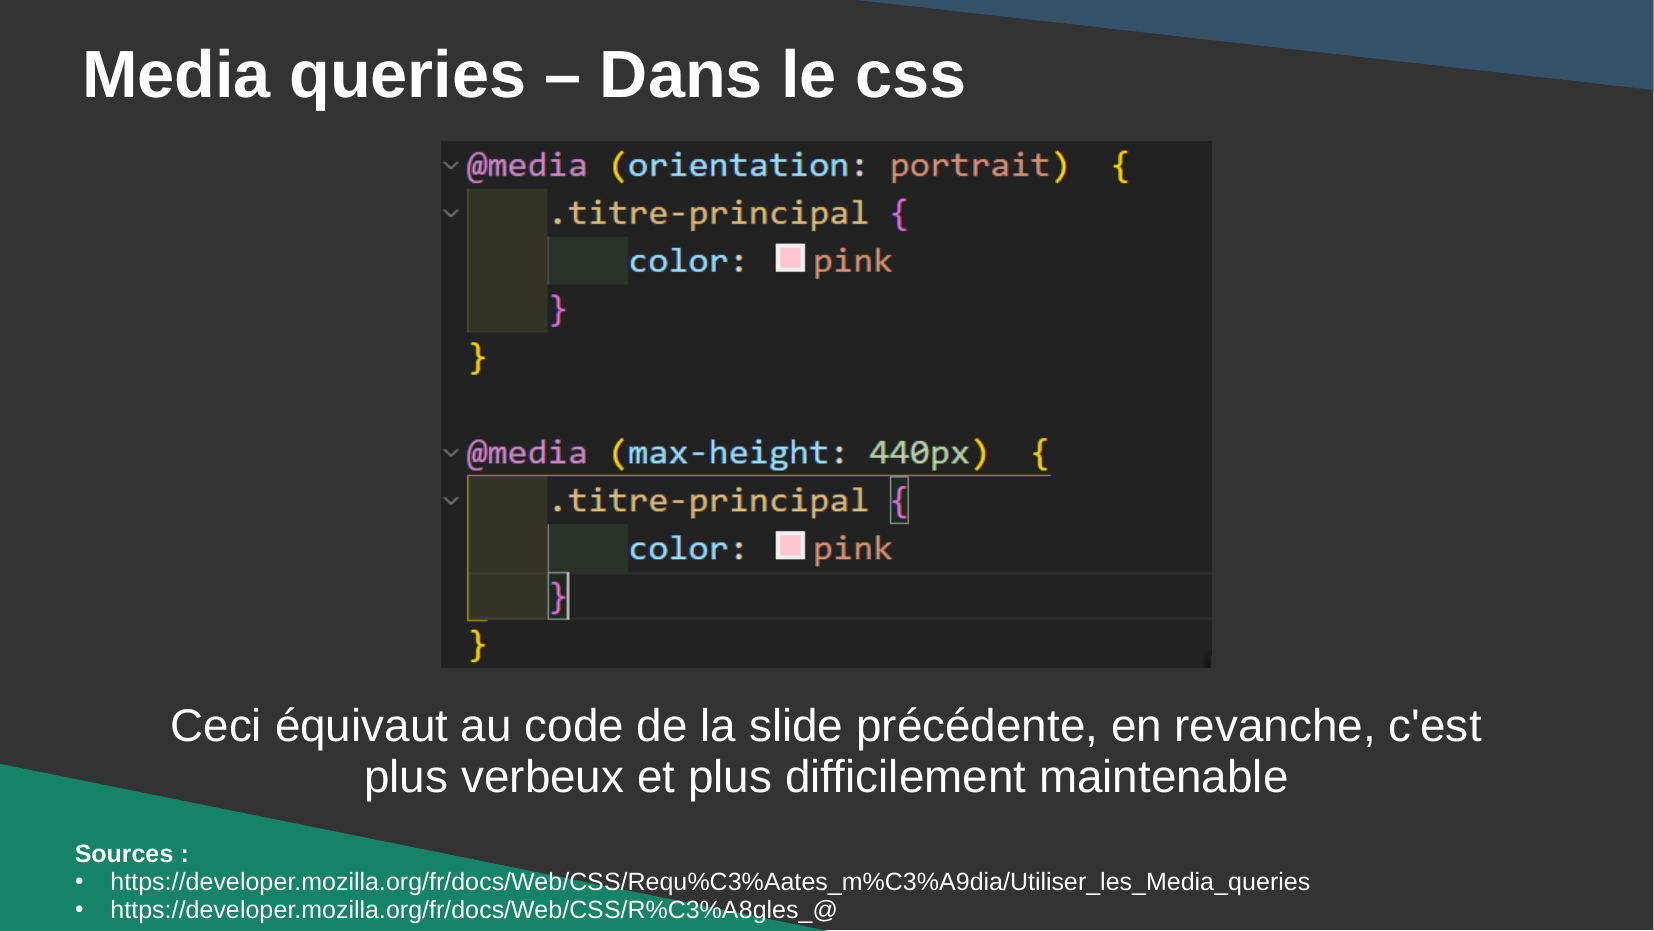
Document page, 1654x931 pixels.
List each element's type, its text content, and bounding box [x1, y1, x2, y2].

picture [441, 141, 1212, 668]
title Media queries – Dans le css [82, 37, 1571, 122]
title Ceci équivaut au code de la slide précédente, en revanche, c'est plus verbeux et plus difficilement maintenable [159, 699, 1495, 803]
text_box Sources : https://developer.mozilla.org/fr/docs/Web/CSS/Requ%C3%Aates_m%C3%A9dia/Utiliser_les_Media_queries https://developer.mozilla.org/fr/docs/Web/CSS/R%C3%A8gles_@ [60, 832, 1546, 931]
text_box [0, 763, 338, 931]
text_box [856, 0, 1654, 91]
